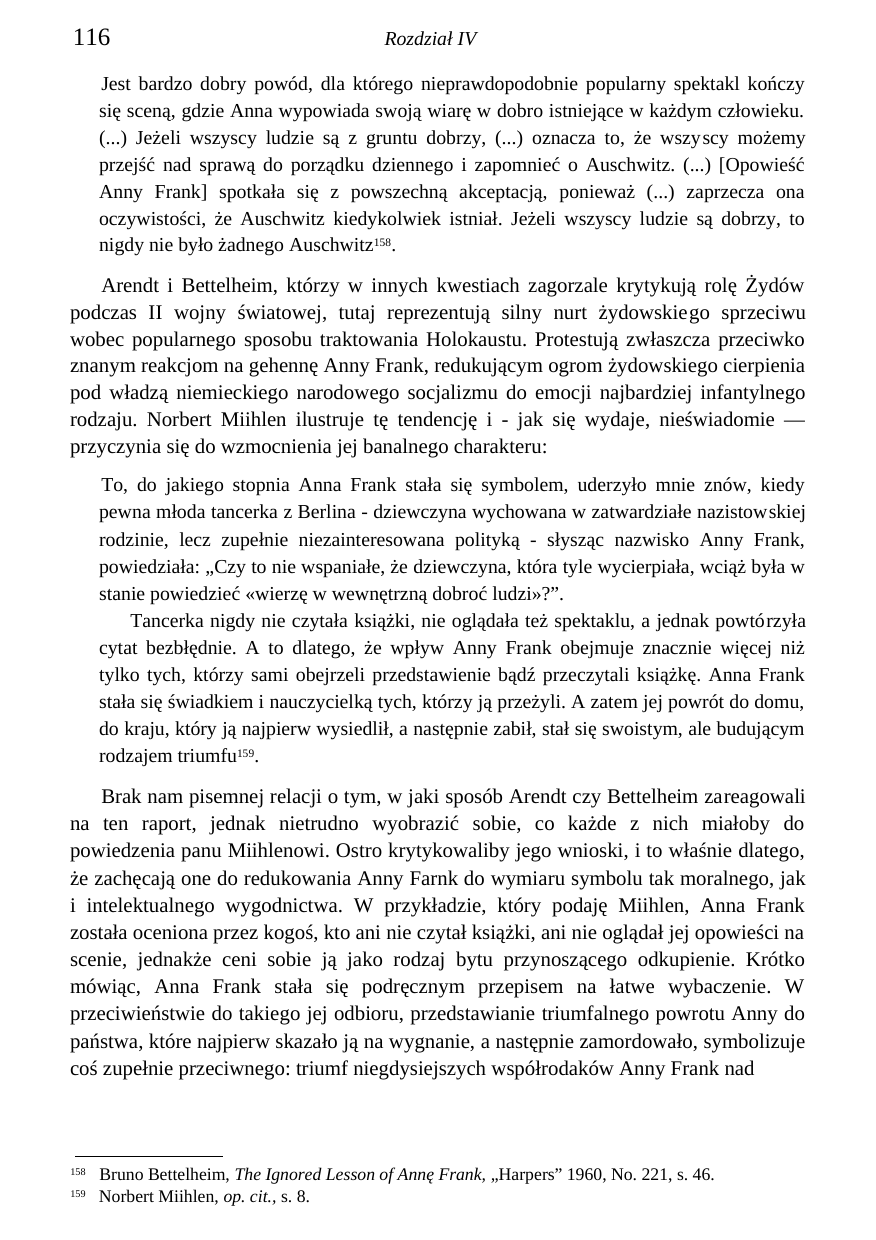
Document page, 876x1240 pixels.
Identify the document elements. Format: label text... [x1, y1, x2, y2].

text Arendt i Bettelheim, którzy w innych kwestiach zagorzale krytykują rolę Żydów podczas II wojny światowej, tutaj reprezentują silny nurt żydowskie­go sprzeciwu wobec popularnego sposobu traktowania Holokaustu. Protestują zwłaszcza przeciwko znanym reakcjom na gehennę Anny Frank, redukującym ogrom żydowskiego cierpienia pod władzą niemieckiego narodowego socjali­zmu do emocji najbardziej infantylnego rodzaju. Norbert Miihlen ilustruje tę tendencję i - jak się wydaje, nieświadomie — przyczynia się do wzmocnienia jej banalnego charakteru: [70, 273, 806, 458]
text 159 Norbert Miihlen, op. cit., s. 8. [70, 1186, 805, 1206]
text Brak nam pisemnej relacji o tym, w jaki sposób Arendt czy Bettelheim za­reagowali na ten raport, jednak nietrudno wyobrazić sobie, co każde z nich miałoby do powiedzenia panu Miihlenowi. Ostro krytykowaliby jego wnioski, i to właśnie dlatego, że zachęcają one do redukowania Anny Farnk do wymia­ru symbolu tak moralnego, jak i intelektualnego wygodnictwa. W przykładzie, który podaję Miihlen, Anna Frank została oceniona przez kogoś, kto ani nie czytał książki, ani nie oglądał jej opowieści na scenie, jednakże ceni sobie ją jako rodzaj bytu przynoszącego odkupienie. Krótko mówiąc, Anna Frank stała się podręcznym przepisem na łatwe wybaczenie. W przeciwieństwie do takie­go jej odbioru, przedstawianie triumfalnego powrotu Anny do państwa, które najpierw skazało ją na wygnanie, a następnie zamordowało, symbolizuje coś zupełnie przeciwnego: triumf niegdysiejszych współrodaków Anny Frank nad [70, 784, 806, 1080]
text 116 [73, 22, 115, 51]
text 158 Bruno Bettelheim, The Ignored Lesson of Annę Frank, „Harpers” 1960, No. 221, s. 46. [70, 1164, 805, 1184]
text Rozdział IV [384, 27, 492, 49]
text To, do jakiego stopnia Anna Frank stała się symbolem, uderzyło mnie znów, kiedy pewna młoda tancerka z Berlina - dziewczyna wychowana w zatwardziałe nazistow­skiej rodzinie, lecz zupełnie niezainteresowana polityką - słysząc nazwisko Anny Frank, powiedziała: „Czy to nie wspaniałe, że dziewczyna, która tyle wycierpiała, wciąż była w stanie powiedzieć «wierzę w wewnętrzną dobroć ludzi»?”. [99, 473, 806, 604]
text Jest bardzo dobry powód, dla którego nieprawdopodobnie popularny spektakl kończy się sceną, gdzie Anna wypowiada swoją wiarę w dobro istniejące w każdym człowieku. (...) Jeżeli wszyscy ludzie są z gruntu dobrzy, (...) oznacza to, że wszy­scy możemy przejść nad sprawą do porządku dziennego i zapomnieć o Auschwitz. (...) [Opowieść Anny Frank] spotkała się z powszechną akceptacją, ponieważ (...) zaprzecza ona oczywistości, że Auschwitz kiedykolwiek istniał. Jeżeli wszyscy ludzie są dobrzy, to nigdy nie było żadnego Auschwitz158. [99, 72, 806, 256]
text Tancerka nigdy nie czytała książki, nie oglądała też spektaklu, a jednak powtó­rzyła cytat bezbłędnie. A to dlatego, że wpływ Anny Frank obejmuje znacznie więcej niż tylko tych, którzy sami obejrzeli przedstawienie bądź przeczytali książkę. Anna Frank stała się świadkiem i nauczycielką tych, którzy ją przeżyli. A zatem jej powrót do domu, do kraju, który ją najpierw wysiedlił, a następnie zabił, stał się swoistym, ale budującym rodzajem triumfu159. [99, 609, 806, 767]
